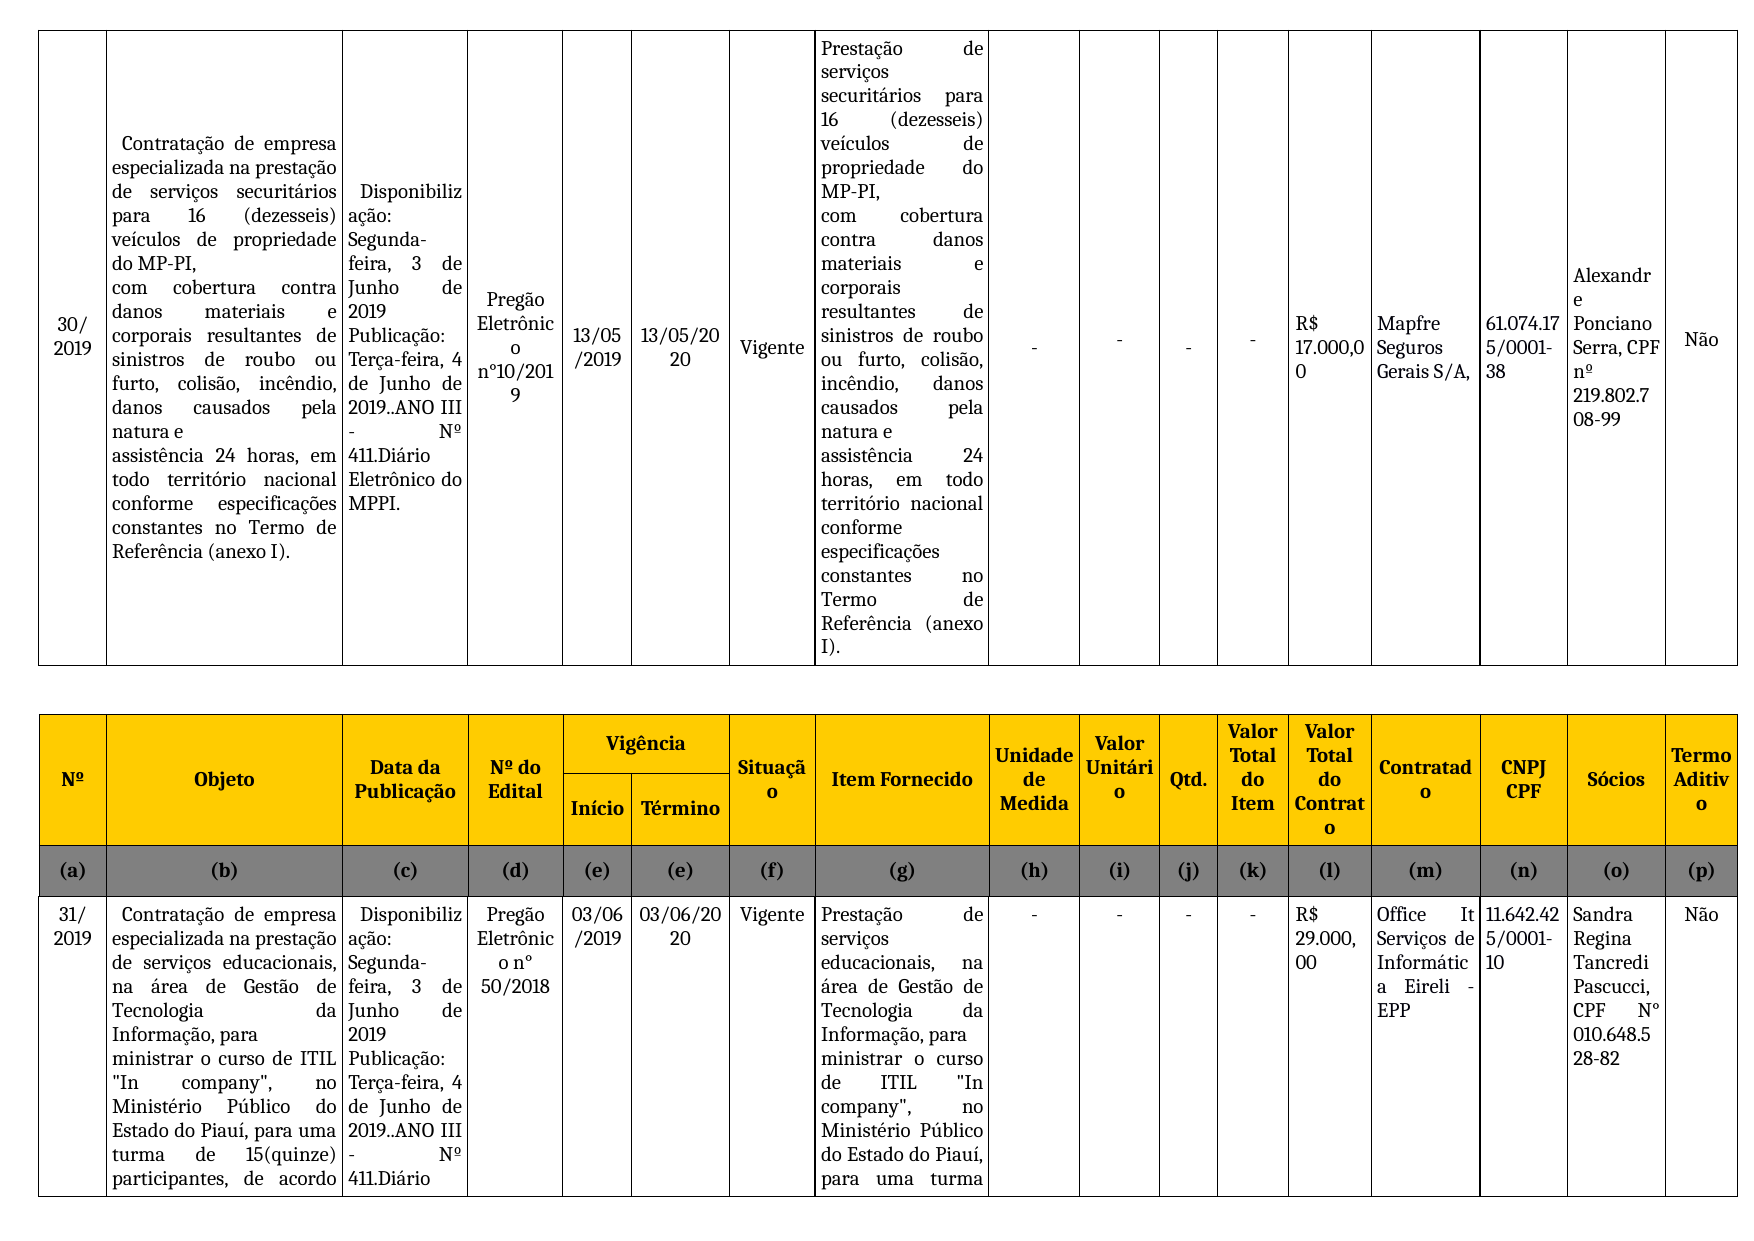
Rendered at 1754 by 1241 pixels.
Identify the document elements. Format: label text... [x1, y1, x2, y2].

table_cell (j) [1160, 846, 1217, 896]
table_cell 11.642.425/0001-10 [1481, 897, 1567, 1196]
table_header Qtd. [1160, 715, 1217, 845]
table_cell - [1080, 31, 1159, 665]
table_cell Pregão Eletrônico n° 50/2018 [468, 897, 562, 1196]
table_cell 30/ 2019 [39, 31, 106, 665]
table_cell (p) [1666, 846, 1737, 896]
table_cell Vigente [730, 897, 814, 1196]
table_cell 13/05/2019 [563, 31, 631, 665]
table_cell (a) [40, 846, 106, 896]
table_cell - [1080, 897, 1159, 1196]
table_header Valor Total do Item [1218, 715, 1288, 845]
table_header Sócios [1568, 715, 1665, 845]
table_cell (b) [107, 846, 342, 896]
table_header Termo Aditivo [1666, 715, 1737, 845]
table_header Contratado [1372, 715, 1480, 845]
table_cell (f) [730, 846, 815, 896]
table_header Nº [40, 715, 106, 845]
table_cell - [1218, 897, 1288, 1196]
table_cell Office It Serviços de Informática Eireli - EPP [1372, 897, 1479, 1196]
table_cell 31/ 2019 [39, 897, 106, 1196]
table_cell Contratação de empresa especializada na prestação de serviços educacionais, na área de Gestão de Tecnologia da Informação, para ministrar o curso de ITIL "In company", no Ministério Público do Estado do Piauí, para uma turma de 15(quinze) participantes, de acordo [107, 897, 342, 1196]
table_cell Prestação de serviços educacionais, na área de Gestão de Tecnologia da Informação, para ministrar o curso de ITIL "In company", no Ministério Público do Estado do Piauí, para uma turma [816, 897, 988, 1196]
table_cell Mapfre Seguros Gerais S/A, [1372, 31, 1479, 665]
table_cell Disponibilização: Segunda-feira, 3 de Junho de 2019 Publicação: Terça-feira, 4 de Junho de 2019..ANO III - Nº 411.Diário Eletrônico do MPPI. [343, 31, 467, 665]
table_cell R$ 29.000,00 [1289, 897, 1371, 1196]
table_header Item Fornecido [816, 715, 989, 845]
table_cell - [989, 31, 1079, 665]
table_cell Prestação de serviços securitários para 16 (dezesseis) veículos de propriedade do MP-PI, com cobertura contra danos materiais e corporais resultantes de sinistros de roubo ou furto, colisão, incêndio, danos causados pela natura e assistência 24 horas, em todo território nacional conforme especificações constantes no Termo de Referência (anexo I). [816, 31, 988, 665]
table_header Objeto [107, 715, 342, 845]
table_header Nº do Edital [469, 715, 563, 845]
table_cell (k) [1218, 846, 1288, 896]
table_cell Vigente [730, 31, 814, 665]
table_cell Sandra Regina Tancredi Pascucci, CPF N° 010.648.528-82 [1568, 897, 1665, 1196]
table_cell (d) [469, 846, 563, 896]
table_header Data da Publicação [343, 715, 468, 845]
table_cell 61.074.175/0001-38 [1481, 31, 1567, 665]
table_cell (g) [816, 846, 989, 896]
table_header CNPJ CPF [1481, 715, 1567, 845]
table_header Vigência [564, 715, 729, 773]
table_cell (c) [343, 846, 468, 896]
table_cell (e) [632, 846, 729, 896]
table_cell Contratação de empresa especializada na prestação de serviços securitários para 16 (dezesseis) veículos de propriedade do MP-PI, com cobertura contra danos materiais e corporais resultantes de sinistros de roubo ou furto, colisão, incêndio, danos causados pela natura e assistência 24 horas, em todo território nacional conforme especificações constantes no Termo de Referência (anexo I). [107, 31, 342, 665]
table_cell (m) [1372, 846, 1480, 896]
table_cell - [1160, 897, 1217, 1196]
table_cell 13/05/2020 [632, 31, 729, 665]
table_header Valor Unitário [1080, 715, 1159, 845]
table_cell (i) [1080, 846, 1159, 896]
table_cell Pregão Eletrônico n°10/2019 [468, 31, 562, 665]
table_cell - [989, 897, 1079, 1196]
table_header Unidade de Medida [990, 715, 1079, 845]
table_cell - [1218, 31, 1288, 665]
table_cell Disponibilização: Segunda-feira, 3 de Junho de 2019 Publicação: Terça-feira, 4 de Junho de 2019..ANO III - Nº 411.Diário [343, 897, 467, 1196]
table_cell Término [632, 774, 729, 845]
table_cell - [1160, 31, 1217, 665]
table_cell (l) [1289, 846, 1371, 896]
table_header Valor Total do Contrato [1289, 715, 1371, 845]
table_cell R$ 17.000,00 [1289, 31, 1371, 665]
table_cell Não [1666, 31, 1737, 665]
table_cell Alexandre Ponciano Serra, CPF nº 219.802.708-99 [1568, 31, 1665, 665]
table_cell (o) [1568, 846, 1665, 896]
table_cell (n) [1481, 846, 1567, 896]
table_cell (h) [990, 846, 1079, 896]
table_cell Início [564, 774, 631, 845]
table_cell (e) [564, 846, 631, 896]
table_cell Não [1666, 897, 1737, 1196]
table_header Situação [730, 715, 815, 845]
table_cell 03/06/2020 [632, 897, 729, 1196]
table_cell 03/06/2019 [563, 897, 631, 1196]
